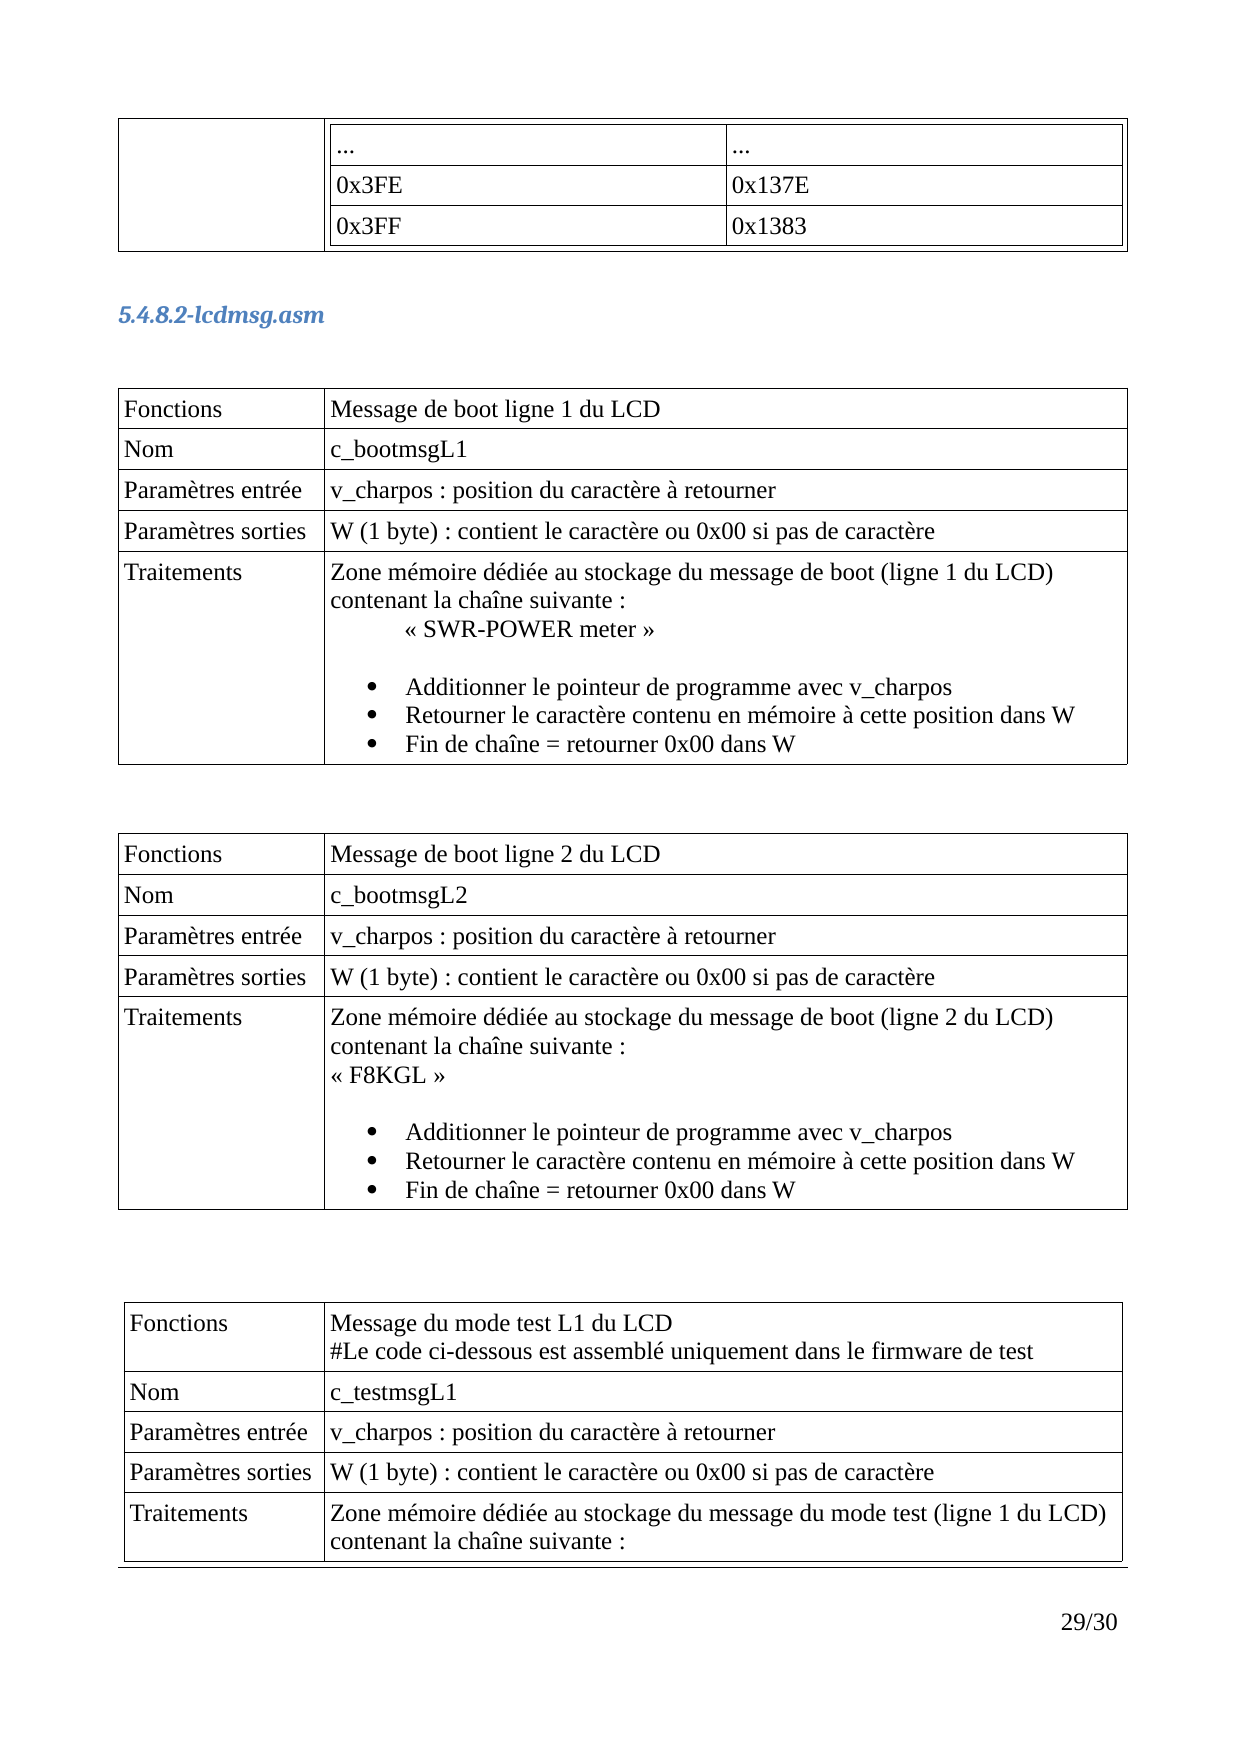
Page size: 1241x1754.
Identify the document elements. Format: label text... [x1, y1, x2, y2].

table_cell ... [331, 125, 726, 165]
table_cell W (1 byte) : contient le caractère ou 0x00 si pas de caractère [325, 1453, 1122, 1492]
subtitle 5.4.8.2-lcdmsg.asm [118, 301, 1122, 330]
table_cell 0x3FF [331, 206, 726, 245]
table_cell Nom [119, 429, 324, 469]
table_cell 0x3FE [331, 166, 726, 205]
table_cell [325, 119, 1127, 251]
table_header Fonctions [119, 389, 324, 428]
table_header Fonctions [125, 1303, 324, 1371]
table_cell c_testmsgL1 [325, 1372, 1122, 1411]
table_cell Traitements [119, 997, 324, 1209]
table_cell Paramètres entrée [125, 1412, 324, 1452]
table_cell Nom [119, 875, 324, 915]
table_cell Paramètres sorties [119, 511, 324, 551]
table_cell c_bootmsgL1 [325, 429, 1127, 469]
table_cell W (1 byte) : contient le caractère ou 0x00 si pas de caractère [325, 511, 1127, 551]
table_cell Message de boot ligne 2 du LCD [325, 834, 1127, 874]
table_cell W (1 byte) : contient le caractère ou 0x00 si pas de caractère [325, 956, 1127, 996]
table_cell [119, 119, 324, 251]
table_cell Zone mémoire dédiée au stockage du message de boot (ligne 1 du LCD) contenant la chaîne suivante : « SWR-POWER meter » Additionner le pointeur de programme avec v_charpos Retourner le caractère contenu en mémoire à cette position dans W Fin de chaîne = retourner 0x00 dans W [325, 552, 1127, 764]
table_header Message de boot ligne 1 du LCD [325, 389, 1127, 428]
table_cell 0x1383 [727, 206, 1122, 245]
table_cell ... [727, 125, 1122, 165]
table_cell Zone mémoire dédiée au stockage du message de boot (ligne 2 du LCD) contenant la chaîne suivante : « F8KGL » Additionner le pointeur de programme avec v_charpos Retourner le caractère contenu en mémoire à cette position dans W Fin de chaîne = retourner 0x00 dans W [325, 997, 1127, 1209]
table_cell Paramètres entrée [119, 916, 324, 955]
table_cell Paramètres entrée [119, 470, 324, 510]
table_cell Paramètres sorties [125, 1453, 324, 1492]
table_cell Fonctions [119, 834, 324, 874]
table_cell c_bootmsgL2 [325, 875, 1127, 915]
table_cell v_charpos : position du caractère à retourner [325, 1412, 1122, 1452]
table_cell Zone mémoire dédiée au stockage du message du mode test (ligne 1 du LCD) contenant la chaîne suivante : [325, 1493, 1122, 1561]
table_cell Traitements [119, 552, 324, 764]
table_cell [118, 764, 1128, 833]
table_cell v_charpos : position du caractère à retourner [325, 470, 1127, 510]
table_header Message du mode test L1 du LCD #Le code ci-dessous est assemblé uniquement dans le firmware de test [325, 1303, 1122, 1371]
table_cell 0x137E [727, 166, 1122, 205]
table_cell Nom [125, 1372, 324, 1411]
table_cell Traitements [125, 1493, 324, 1561]
table_cell [118, 1210, 1128, 1567]
table_cell v_charpos : position du caractère à retourner [325, 916, 1127, 955]
table_cell Paramètres sorties [119, 956, 324, 996]
